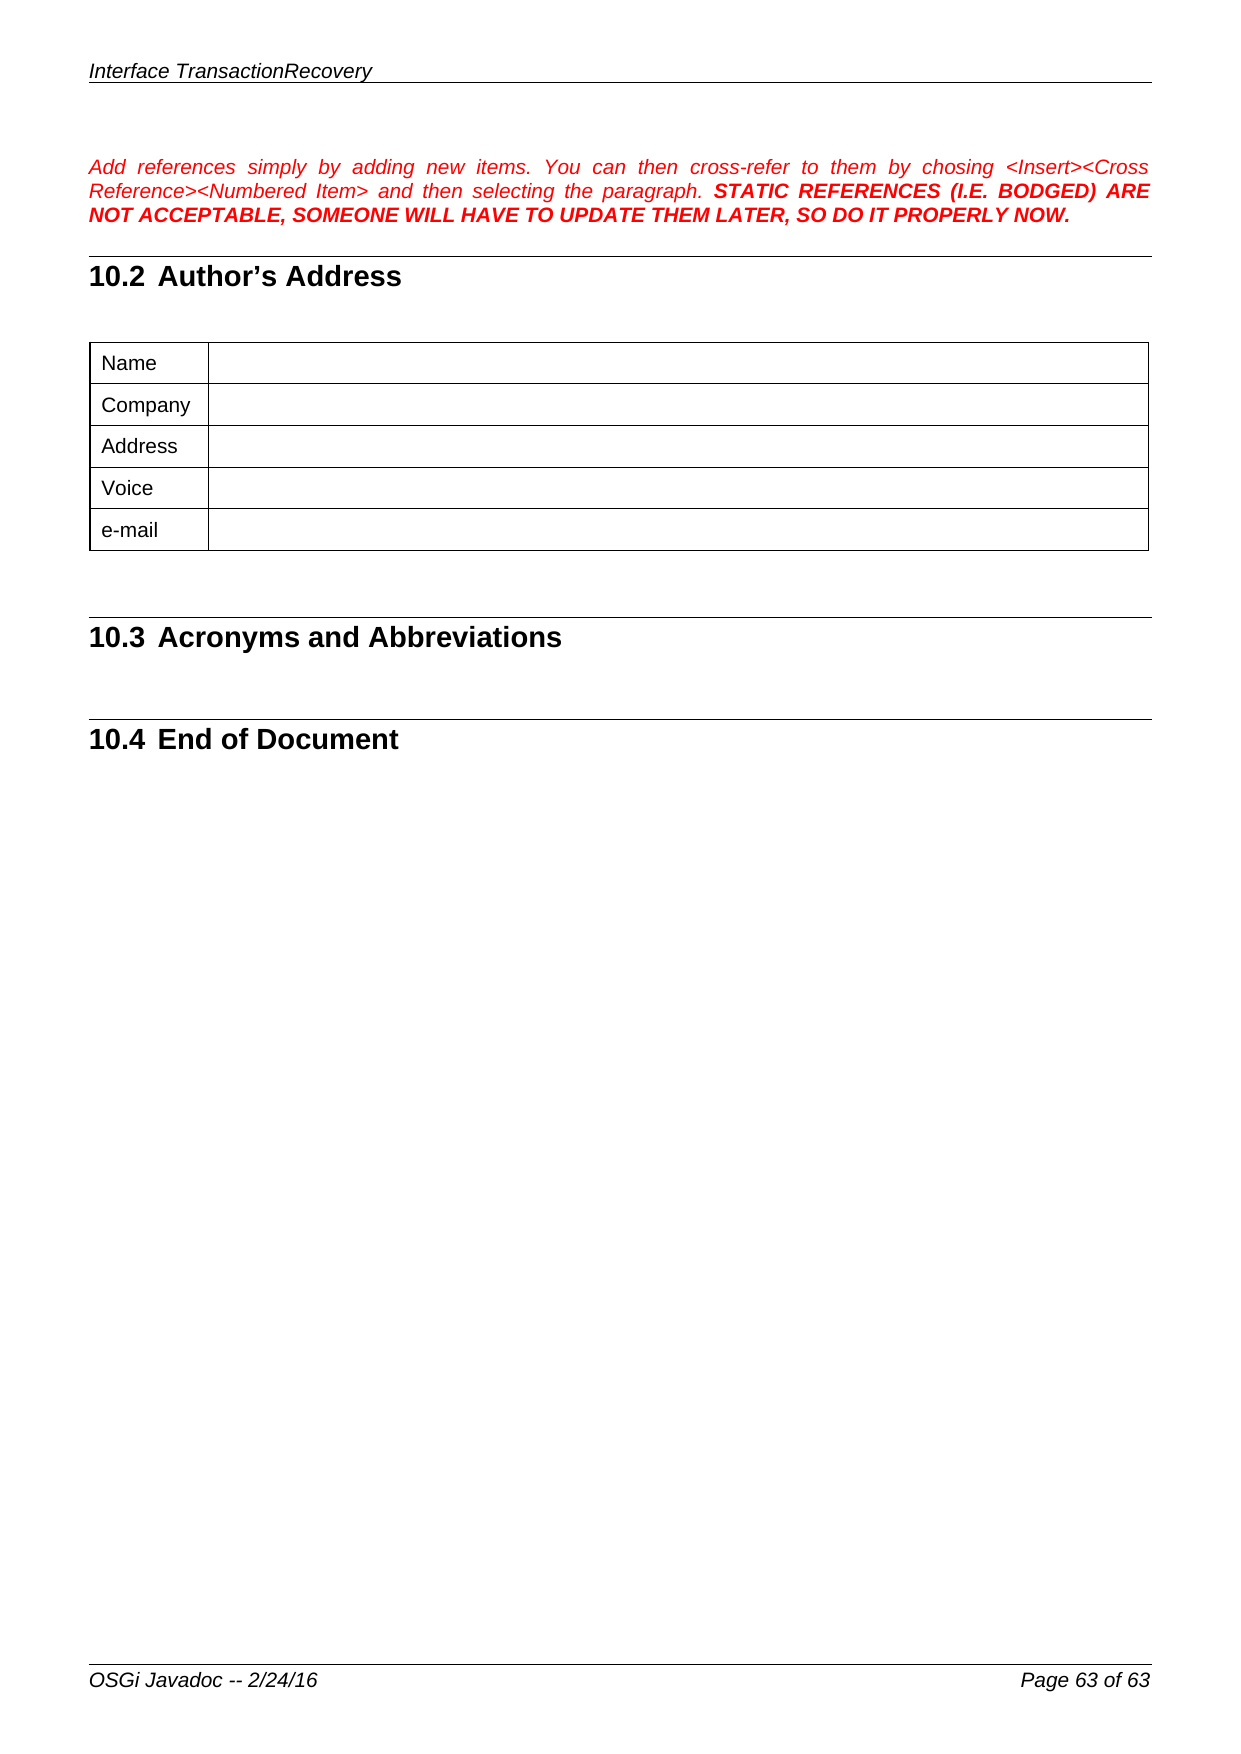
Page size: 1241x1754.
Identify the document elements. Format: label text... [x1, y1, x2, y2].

table_cell [209, 468, 1148, 508]
table_cell e-mail [91, 509, 208, 550]
table_header [209, 343, 1148, 383]
table_cell [209, 509, 1148, 550]
table_cell [209, 384, 1148, 425]
table_cell [209, 426, 1148, 467]
table_cell Company [91, 384, 208, 425]
subtitle Acronyms and Abbreviations [88, 618, 1152, 653]
subtitle Author’s Address [88, 257, 1152, 293]
text Add references simply by adding new items. You can then cross-refer to them by chosing <Insert><Cross Reference><Numbered Item> and then selecting the paragraph. STATIC REFERENCES (I.E. BODGED) ARE NOT ACCEPTABLE, SOMEONE WILL HAVE TO UPDATE THEM LATER, SO DO IT PROPERLY NOW. [88, 155, 1152, 227]
subtitle End of Document [88, 720, 1152, 756]
table_cell Voice [91, 468, 208, 508]
table_cell Address [91, 426, 208, 467]
table_header Name [91, 343, 208, 383]
